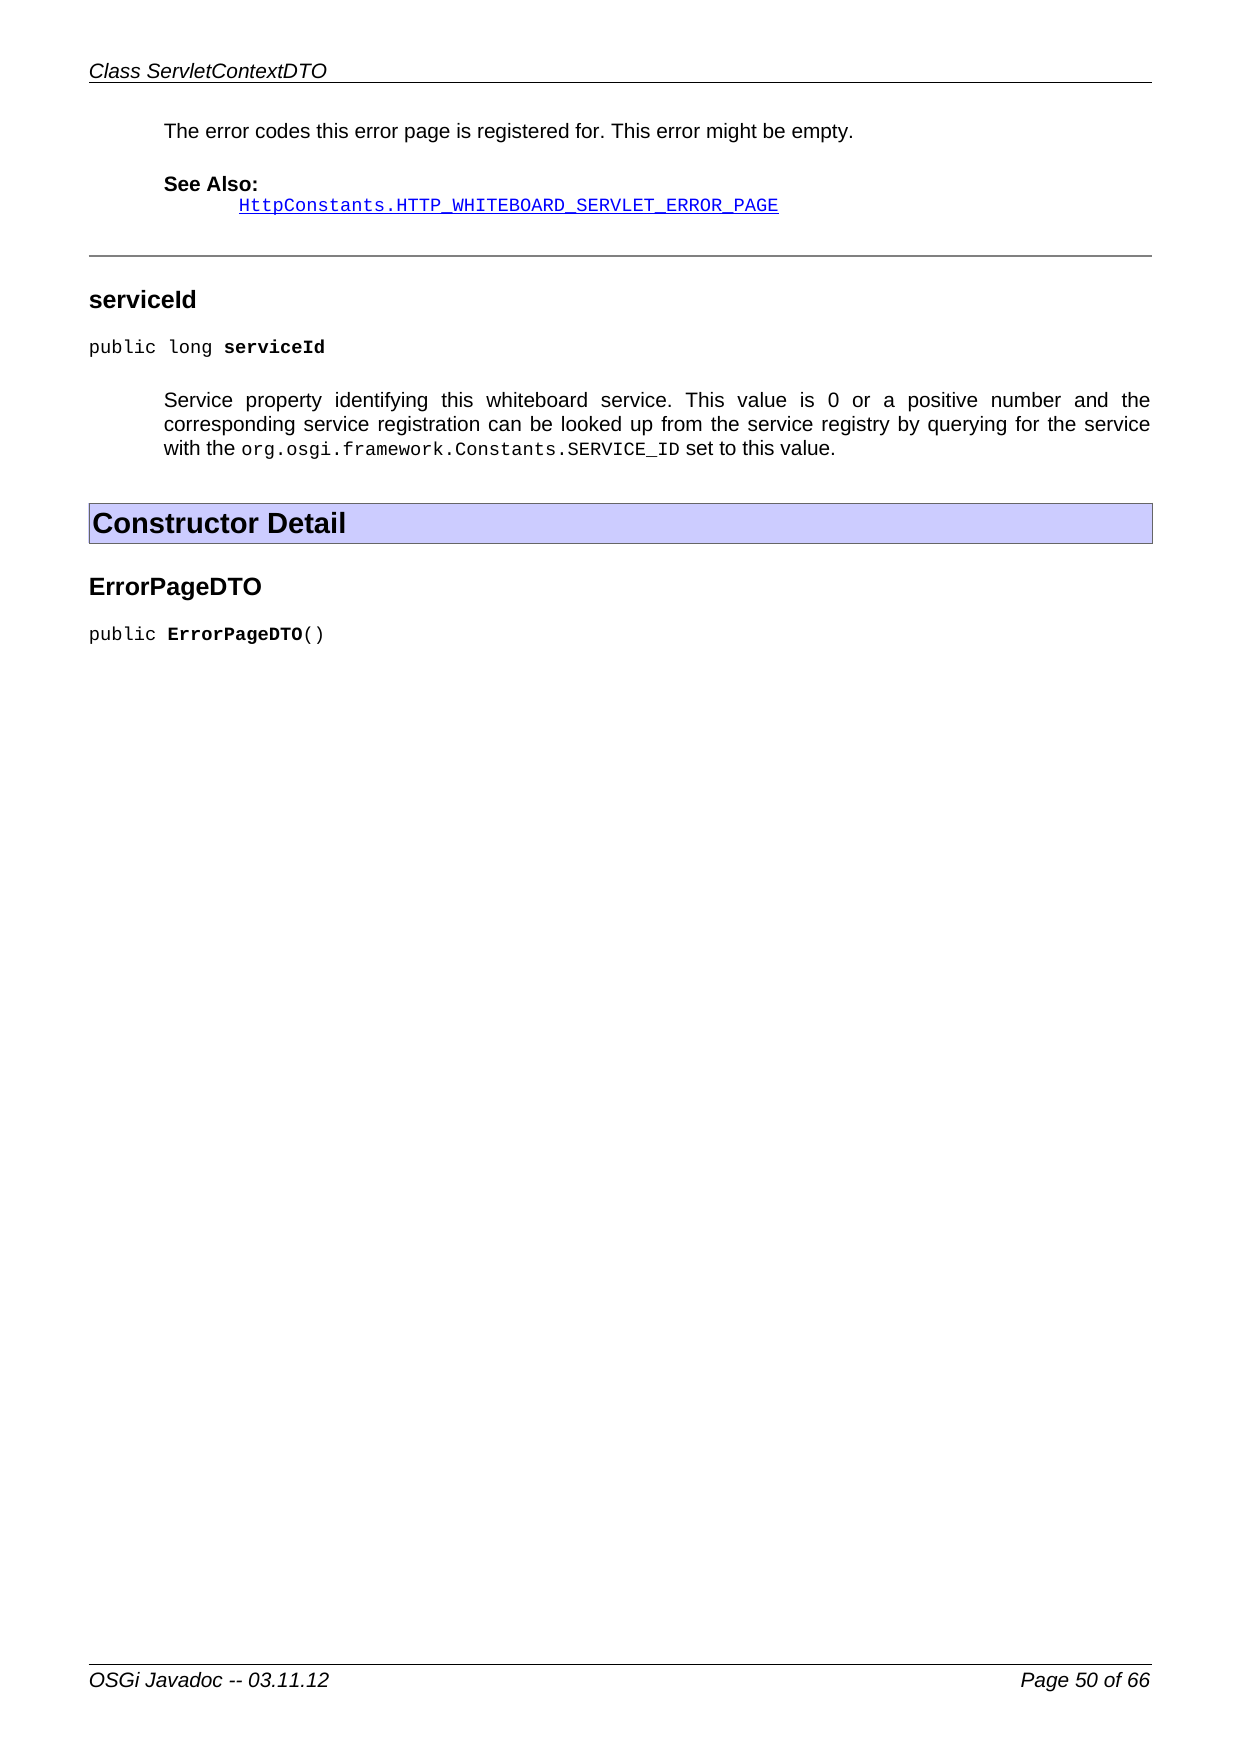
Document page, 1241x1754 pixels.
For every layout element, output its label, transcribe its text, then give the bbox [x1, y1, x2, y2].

text public long serviceId [88, 338, 1152, 359]
text public ErrorPageDTO() [88, 625, 1152, 646]
text The error codes this error page is registered for. This error might be empty. [163, 118, 1152, 142]
text HttpConstants.HTTP_WHITEBOARD_SERVLET_ERROR_PAGE [238, 196, 1152, 217]
subtitle ErrorPageDTO [88, 572, 1152, 601]
text Service property identifying this whiteboard service. This value is 0 or a positive number and the corresponding service registration can be looked up from the service registry by querying for the service with the org.osgi.framework.Constants.SERVICE_ID set to this value. [163, 388, 1152, 461]
subtitle serviceId [88, 285, 1152, 314]
text See Also: [163, 172, 1152, 196]
subtitle Constructor Detail [90, 504, 1152, 543]
